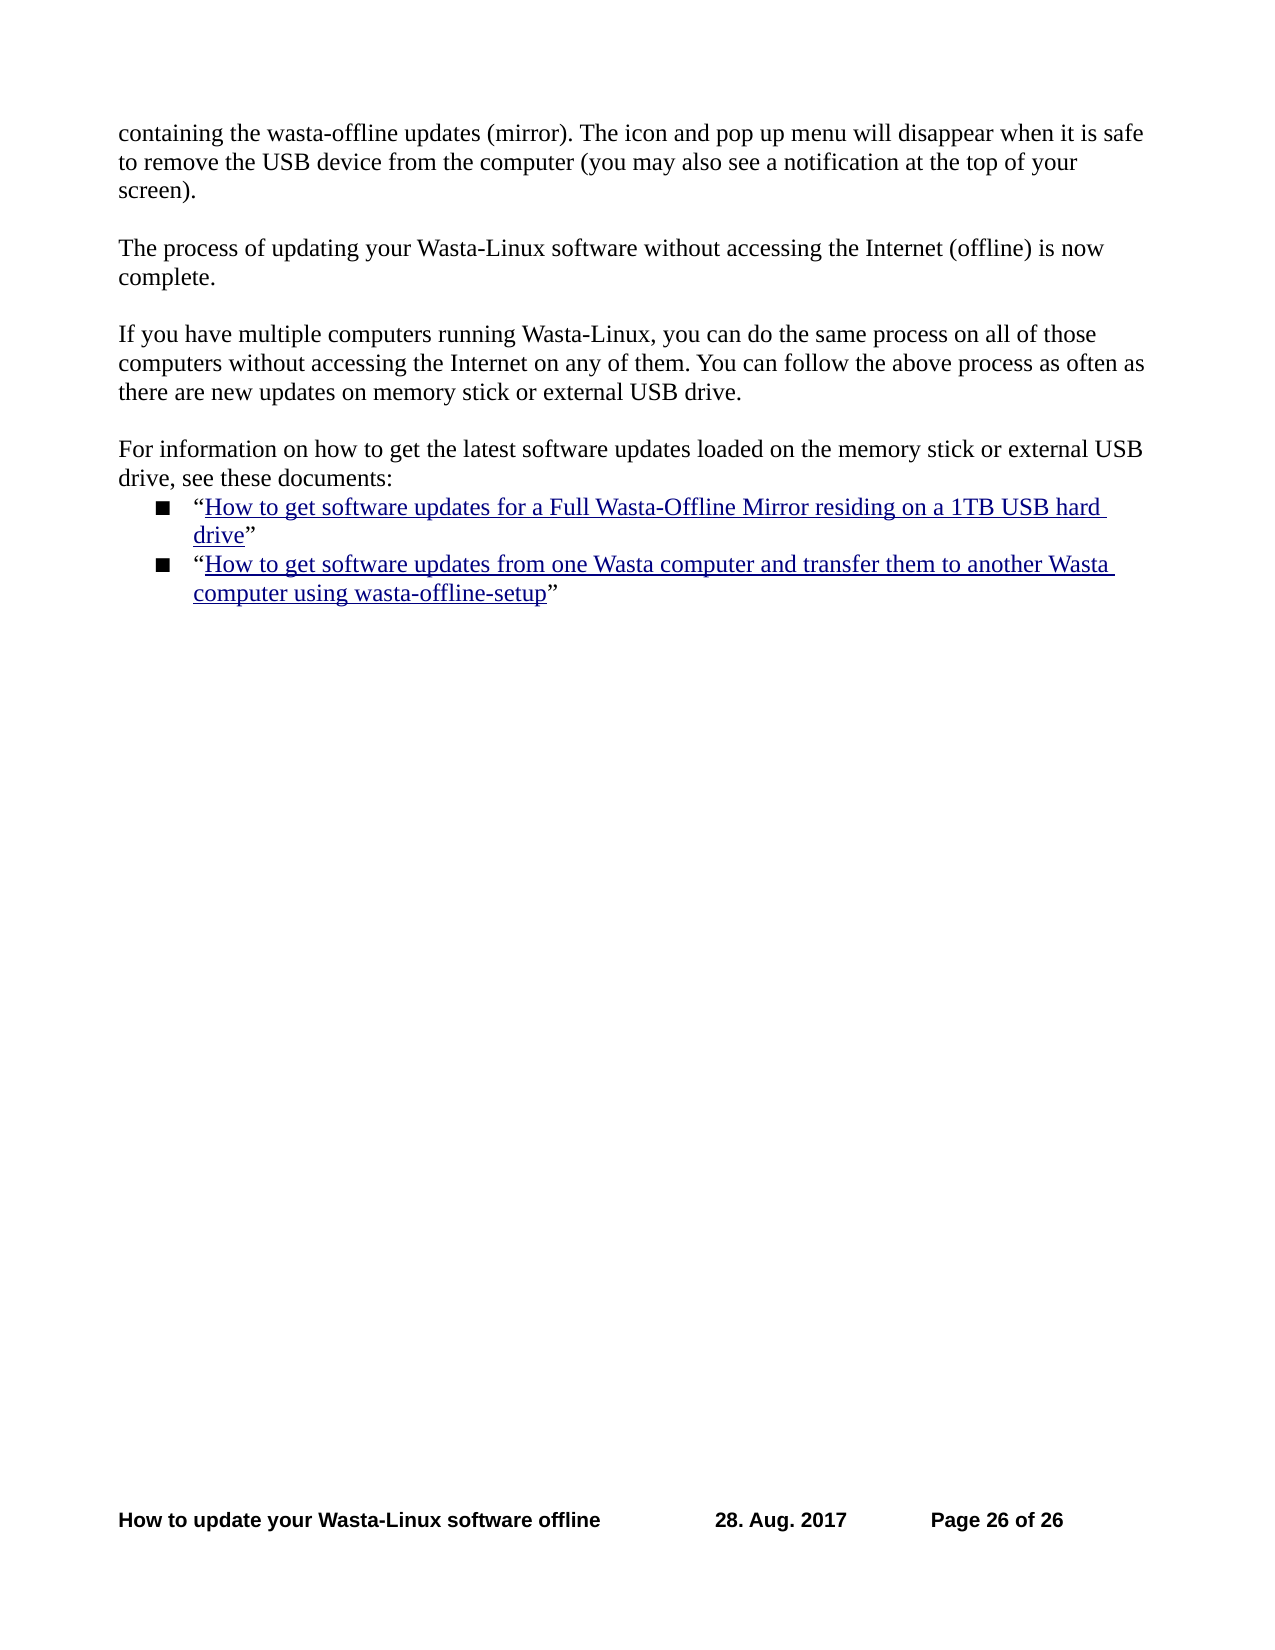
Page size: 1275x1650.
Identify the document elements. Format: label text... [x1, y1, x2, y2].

text For information on how to get the latest software updates loaded on the memory stick or external USB drive, see these documents: [118, 434, 1157, 492]
text The process of updating your Wasta-Linux software without accessing the Internet (offline) is now complete. [118, 233, 1157, 291]
text containing the wasta-offline updates (mirror). The icon and pop up menu will disappear when it is safe to remove the USB device from the computer (you may also see a notification at the top of your screen). [118, 118, 1157, 204]
list “How to get software updates from one Wasta computer and transfer them to another Wasta computer using wasta-offline-setup” [156, 549, 1157, 607]
text If you have multiple computers running Wasta-Linux, you can do the same process on all of those computers without accessing the Internet on any of them. You can follow the above process as often as there are new updates on memory stick or external USB drive. [118, 319, 1157, 406]
list “How to get software updates for a Full Wasta-Offline Mirror residing on a 1TB USB hard drive” [156, 492, 1157, 549]
